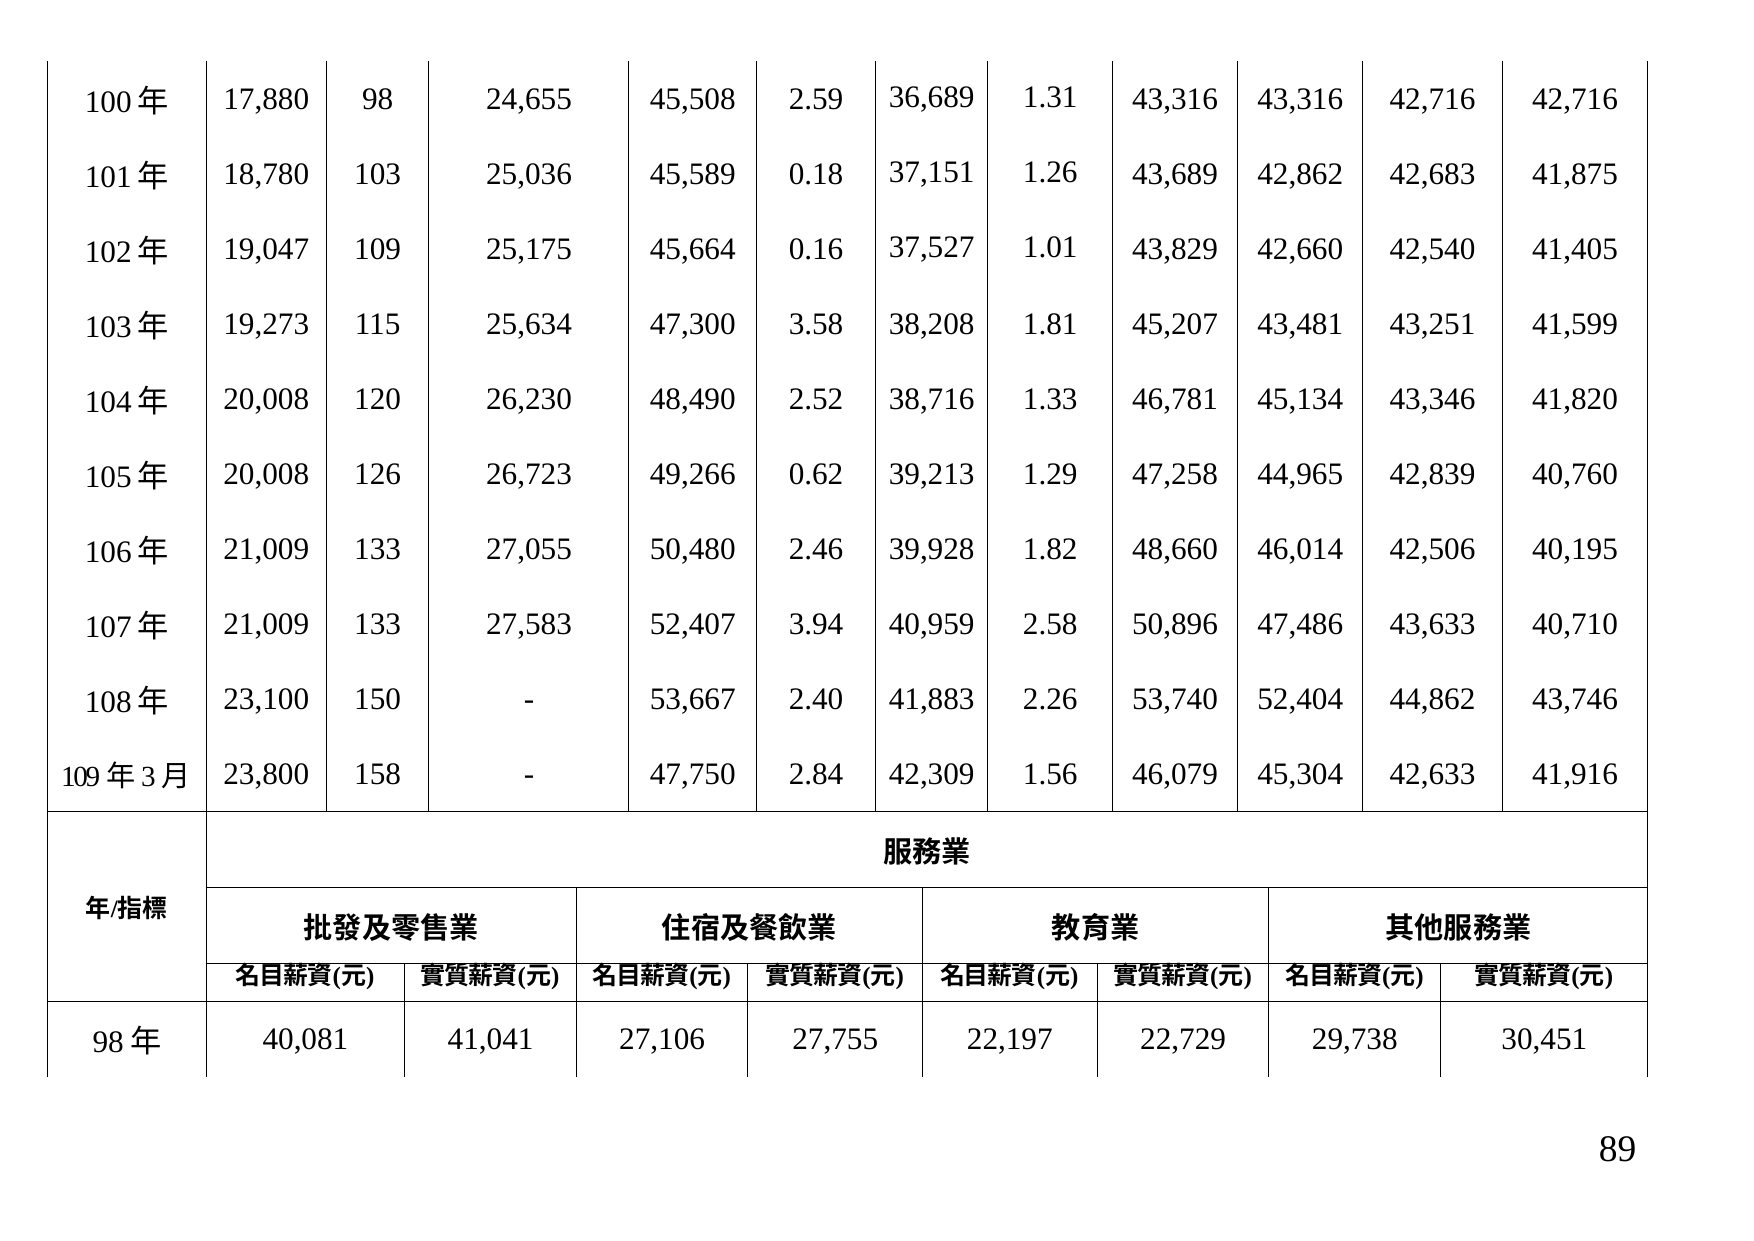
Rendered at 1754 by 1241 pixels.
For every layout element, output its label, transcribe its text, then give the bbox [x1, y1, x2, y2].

table_cell 98年 [48, 1002, 206, 1077]
table_cell 1.26 [988, 136, 1112, 211]
table_cell 45,207 [1113, 286, 1237, 361]
table_cell 40,959 [876, 586, 987, 661]
table_cell 42,540 [1363, 211, 1502, 286]
table_cell - [429, 661, 628, 736]
table_cell 43,251 [1363, 286, 1502, 361]
table_cell 實質薪資(元) [1441, 964, 1647, 1001]
table_cell 46,014 [1238, 511, 1362, 586]
table_cell 2.40 [757, 661, 875, 736]
table_cell 25,036 [429, 136, 628, 211]
table_cell 41,875 [1503, 136, 1647, 211]
table_cell 20,008 [207, 436, 326, 511]
table_cell 49,266 [629, 436, 756, 511]
table_cell 39,213 [876, 436, 987, 511]
table_cell 0.62 [757, 436, 875, 511]
table_cell 1.29 [988, 436, 1112, 511]
table_cell 42,683 [1363, 136, 1502, 211]
table_cell 48,490 [629, 361, 756, 436]
table_cell 17,880 [207, 61, 326, 136]
table_cell 教育業 [923, 888, 1268, 963]
table_cell 0.18 [757, 136, 875, 211]
table_cell 37,151 [876, 136, 987, 211]
table_cell 41,820 [1503, 361, 1647, 436]
table_cell 105年 [48, 436, 206, 511]
table_cell 150 [327, 661, 428, 736]
table_cell 109年3月 [48, 736, 206, 811]
table_cell 45,304 [1238, 736, 1362, 811]
table_cell 42,839 [1363, 436, 1502, 511]
table_cell 0.16 [757, 211, 875, 286]
table_cell 43,346 [1363, 361, 1502, 436]
table_cell 其他服務業 [1269, 888, 1647, 963]
table_cell 38,716 [876, 361, 987, 436]
table_cell 53,740 [1113, 661, 1237, 736]
table_cell 43,316 [1113, 61, 1237, 136]
table_cell 126 [327, 436, 428, 511]
table_cell 38,208 [876, 286, 987, 361]
table_cell 29,738 [1269, 1002, 1440, 1077]
table_cell 21,009 [207, 511, 326, 586]
table_cell 1.33 [988, 361, 1112, 436]
table_cell 53,667 [629, 661, 756, 736]
table_cell 名目薪資(元) [207, 964, 404, 1001]
table_cell 100年 [48, 61, 206, 136]
table_cell 133 [327, 586, 428, 661]
table_cell 37,527 [876, 211, 987, 286]
table_cell - [429, 736, 628, 811]
table_cell 2.52 [757, 361, 875, 436]
table_cell 41,599 [1503, 286, 1647, 361]
table_cell 20,008 [207, 361, 326, 436]
table_cell 19,273 [207, 286, 326, 361]
table_cell 48,660 [1113, 511, 1237, 586]
table_cell 103 [327, 136, 428, 211]
table_cell 年/指標 [48, 812, 206, 1001]
table_cell 44,965 [1238, 436, 1362, 511]
table_cell 46,079 [1113, 736, 1237, 811]
table_cell 101年 [48, 136, 206, 211]
table_cell 26,230 [429, 361, 628, 436]
table_cell 36,689 [876, 61, 987, 136]
table_cell 47,486 [1238, 586, 1362, 661]
table_cell 47,750 [629, 736, 756, 811]
table_cell 3.94 [757, 586, 875, 661]
table_cell 40,081 [207, 1002, 404, 1077]
table_cell 40,195 [1503, 511, 1647, 586]
table_cell 23,100 [207, 661, 326, 736]
table_cell 實質薪資(元) [405, 964, 576, 1001]
table_cell 19,047 [207, 211, 326, 286]
table_cell 42,309 [876, 736, 987, 811]
table_cell 2.59 [757, 61, 875, 136]
table_cell 39,928 [876, 511, 987, 586]
table_cell 2.58 [988, 586, 1112, 661]
table_cell 24,655 [429, 61, 628, 136]
table_cell 41,883 [876, 661, 987, 736]
table_cell 43,481 [1238, 286, 1362, 361]
table_cell 98 [327, 61, 428, 136]
table_cell 30,451 [1441, 1002, 1647, 1077]
table_cell 43,689 [1113, 136, 1237, 211]
table_cell 25,634 [429, 286, 628, 361]
table_cell 50,896 [1113, 586, 1237, 661]
table_cell 106年 [48, 511, 206, 586]
table_cell 158 [327, 736, 428, 811]
table_cell 1.81 [988, 286, 1112, 361]
table_cell 43,829 [1113, 211, 1237, 286]
table_cell 21,009 [207, 586, 326, 661]
table_cell 27,106 [577, 1002, 747, 1077]
table_cell 2.84 [757, 736, 875, 811]
table_cell 50,480 [629, 511, 756, 586]
table_cell 41,405 [1503, 211, 1647, 286]
table_cell 2.26 [988, 661, 1112, 736]
table_cell 104年 [48, 361, 206, 436]
table_cell 133 [327, 511, 428, 586]
table_cell 47,258 [1113, 436, 1237, 511]
table_cell 18,780 [207, 136, 326, 211]
table_cell 108年 [48, 661, 206, 736]
table_cell 52,407 [629, 586, 756, 661]
table_cell 47,300 [629, 286, 756, 361]
table_cell 45,134 [1238, 361, 1362, 436]
table_cell 44,862 [1363, 661, 1502, 736]
table_cell 42,660 [1238, 211, 1362, 286]
table_cell 22,729 [1098, 1002, 1268, 1077]
table_cell 1.31 [988, 61, 1112, 136]
table_cell 120 [327, 361, 428, 436]
table_cell 102年 [48, 211, 206, 286]
table_cell 名目薪資(元) [577, 964, 747, 1001]
table_cell 40,710 [1503, 586, 1647, 661]
table_cell 42,716 [1503, 61, 1647, 136]
table_cell 27,755 [748, 1002, 922, 1077]
table_cell 43,746 [1503, 661, 1647, 736]
table_cell 住宿及餐飲業 [577, 888, 922, 963]
table_cell 41,916 [1503, 736, 1647, 811]
table_cell 27,583 [429, 586, 628, 661]
table_cell 26,723 [429, 436, 628, 511]
table_cell 45,664 [629, 211, 756, 286]
table_cell 實質薪資(元) [748, 964, 922, 1001]
table_cell 1.82 [988, 511, 1112, 586]
table_cell 服務業 [207, 812, 1647, 887]
table_cell 27,055 [429, 511, 628, 586]
table_cell 23,800 [207, 736, 326, 811]
table_cell 1.01 [988, 211, 1112, 286]
table_cell 52,404 [1238, 661, 1362, 736]
table_cell 22,197 [923, 1002, 1097, 1077]
table_cell 45,589 [629, 136, 756, 211]
table_cell 103年 [48, 286, 206, 361]
table_cell 43,633 [1363, 586, 1502, 661]
table_cell 42,506 [1363, 511, 1502, 586]
table_cell 40,760 [1503, 436, 1647, 511]
table_cell 名目薪資(元) [923, 964, 1097, 1001]
table_cell 25,175 [429, 211, 628, 286]
table_cell 45,508 [629, 61, 756, 136]
table_cell 3.58 [757, 286, 875, 361]
table_cell 1.56 [988, 736, 1112, 811]
table_cell 42,862 [1238, 136, 1362, 211]
table_cell 46,781 [1113, 361, 1237, 436]
table_cell 109 [327, 211, 428, 286]
table_cell 名目薪資(元) [1269, 964, 1440, 1001]
table_cell 42,716 [1363, 61, 1502, 136]
table_cell 107年 [48, 586, 206, 661]
table_cell 實質薪資(元) [1098, 964, 1268, 1001]
table_cell 43,316 [1238, 61, 1362, 136]
table_cell 115 [327, 286, 428, 361]
table_cell 41,041 [405, 1002, 576, 1077]
table_cell 42,633 [1363, 736, 1502, 811]
table_cell 2.46 [757, 511, 875, 586]
table_cell 批發及零售業 [207, 888, 576, 963]
